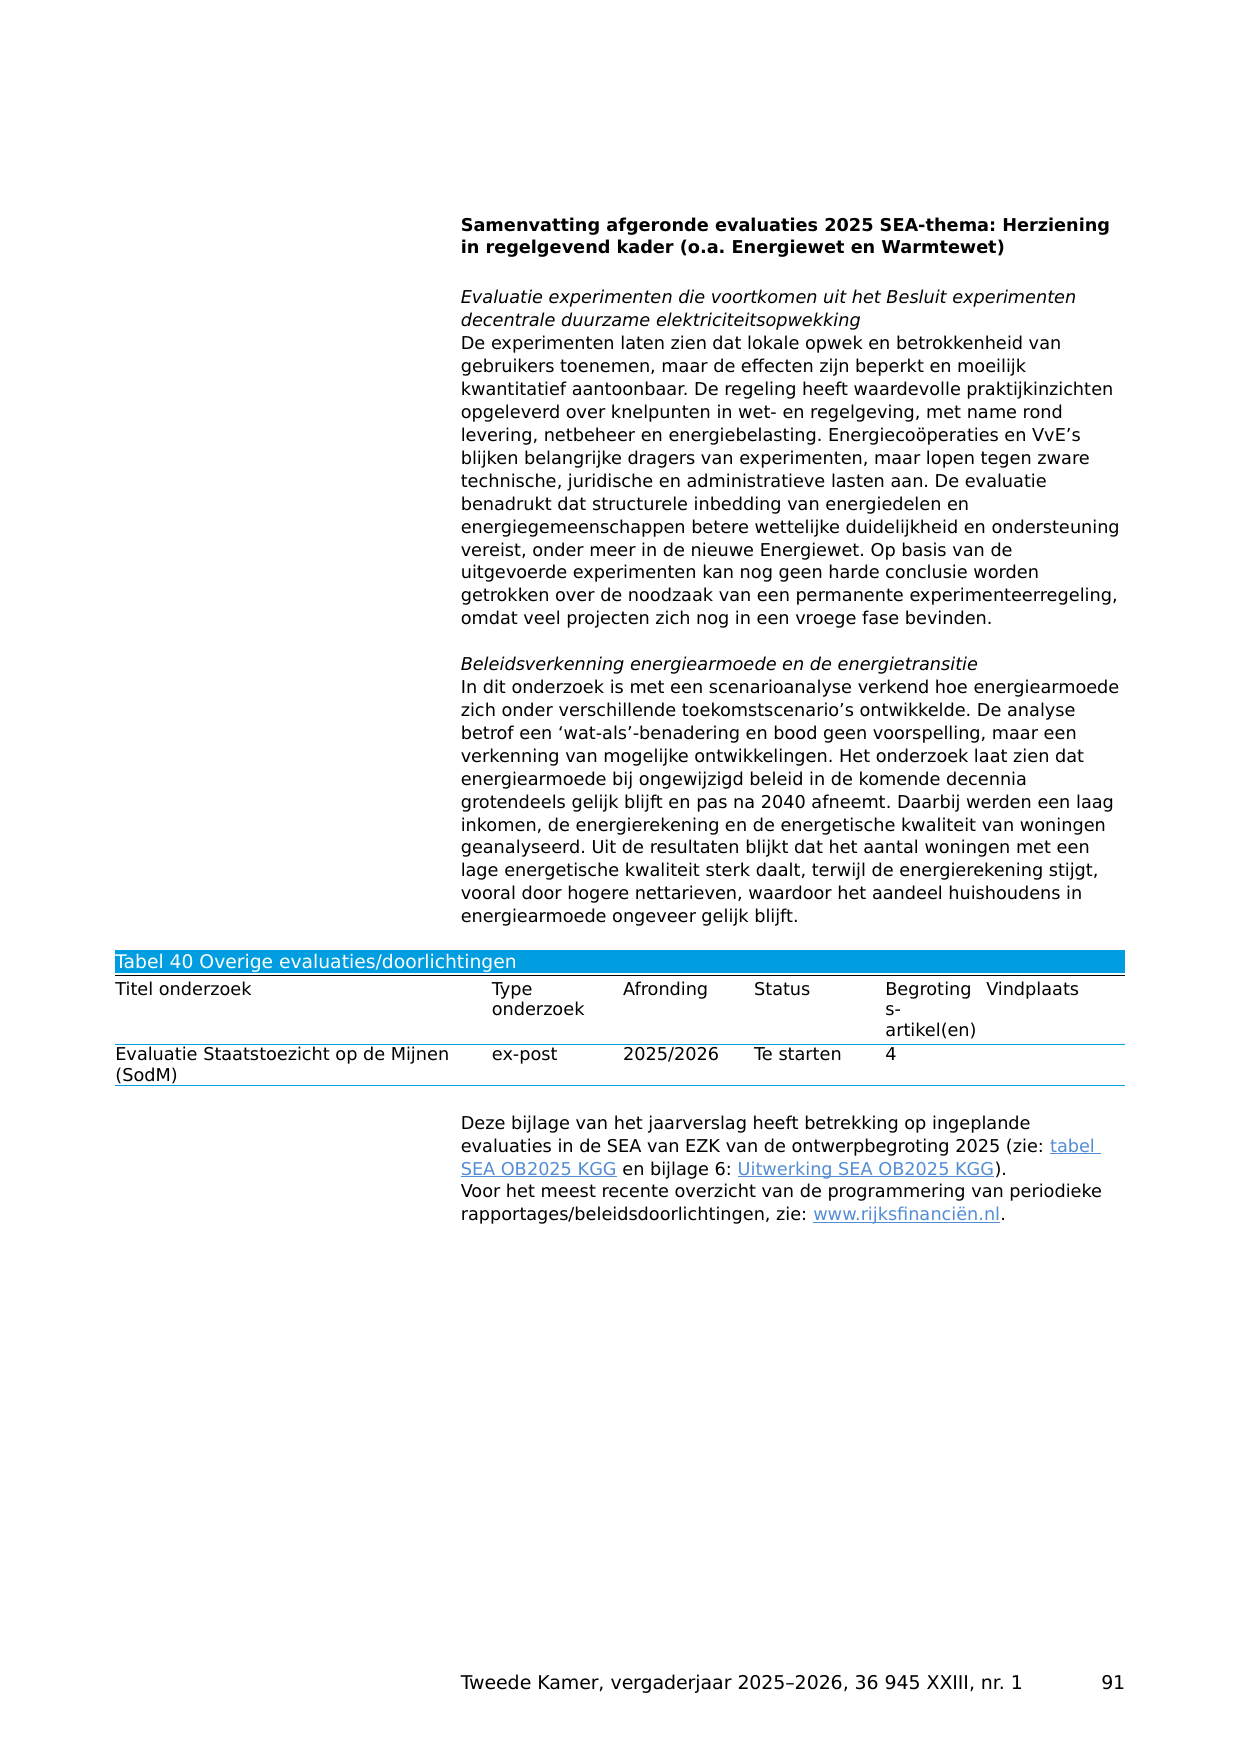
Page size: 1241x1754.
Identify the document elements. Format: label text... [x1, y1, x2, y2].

table_cell ex-post [489, 1045, 620, 1085]
table_cell Vindplaats [983, 976, 1125, 1043]
table_cell Status [751, 976, 882, 1043]
table_cell Afronding [620, 976, 751, 1043]
text Samenvatting afgeronde evaluaties 2025 SEA-thema: Herziening in regelgevend kader (o.a. Energiewet en Warmtewet) [461, 213, 1125, 258]
text Beleidsverkenning energiearmoede en de energietransitie In dit onderzoek is met een scenarioanalyse verkend hoe energiearmoede zich onder verschillende toekomstscenario’s ontwikkelde. De analyse betrof een ‘wat-als’-benadering en bood geen voorspelling, maar een verkenning van mogelijke ontwikkelingen. Het onderzoek laat zien dat energiearmoede bij ongewijzigd beleid in de komende decennia grotendeels gelijk blijft en pas na 2040 afneemt. Daarbij werden een laag inkomen, de energierekening en de energetische kwaliteit van woningen geanalyseerd. Uit de resultaten blijkt dat het aantal woningen met een lage energetische kwaliteit sterk daalt, terwijl de energierekening stijgt, vooral door hogere nettarieven, waardoor het aandeel huishoudens in energiearmoede ongeveer gelijk blijft. [461, 652, 1125, 927]
table_cell Evaluatie Staatstoezicht op de Mijnen (SodM) [115, 1045, 489, 1085]
text Deze bijlage van het jaarverslag heeft betrekking op ingeplande evaluaties in de SEA van EZK van de ontwerpbegroting 2025 (zie: tabel SEA OB2025 KGG en bijlage 6: Uitwerking SEA OB2025 KGG). Voor het meest recente overzicht van de programmering van periodieke rapportages/beleidsdoorlichtingen, zie: www.rijksfinanciën.nl. [461, 1111, 1125, 1225]
table_cell Te starten [751, 1045, 882, 1085]
table_cell 2025/2026 [620, 1045, 751, 1085]
table_cell Titel onderzoek [115, 976, 489, 1043]
table_cell [983, 1045, 1125, 1085]
text Evaluatie experimenten die voortkomen uit het Besluit experimenten decentrale duurzame elektriciteitsopwekking De experimenten laten zien dat lokale opwek en betrokkenheid van gebruikers toenemen, maar de effecten zijn beperkt en moeilijk kwantitatief aantoonbaar. De regeling heeft waardevolle praktijkinzichten opgeleverd over knelpunten in wet- en regelgeving, met name rond levering, netbeheer en energiebelasting. Energiecoöperaties en VvE’s blijken belangrijke dragers van experimenten, maar lopen tegen zware technische, juridische en administratieve lasten aan. De evaluatie benadrukt dat structurele inbedding van energiedelen en energiegemeenschappen betere wettelijke duidelijkheid en ondersteuning vereist, onder meer in de nieuwe Energiewet. Op basis van de uitgevoerde experimenten kan nog geen harde conclusie worden getrokken over de noodzaak van een permanente experimenteerregeling, omdat veel projecten zich nog in een vroege fase bevinden. [461, 286, 1125, 629]
table_cell Begrotings-artikel(en) [882, 976, 983, 1043]
table_cell 4 [882, 1045, 983, 1085]
table_cell Type onderzoek [489, 976, 620, 1043]
